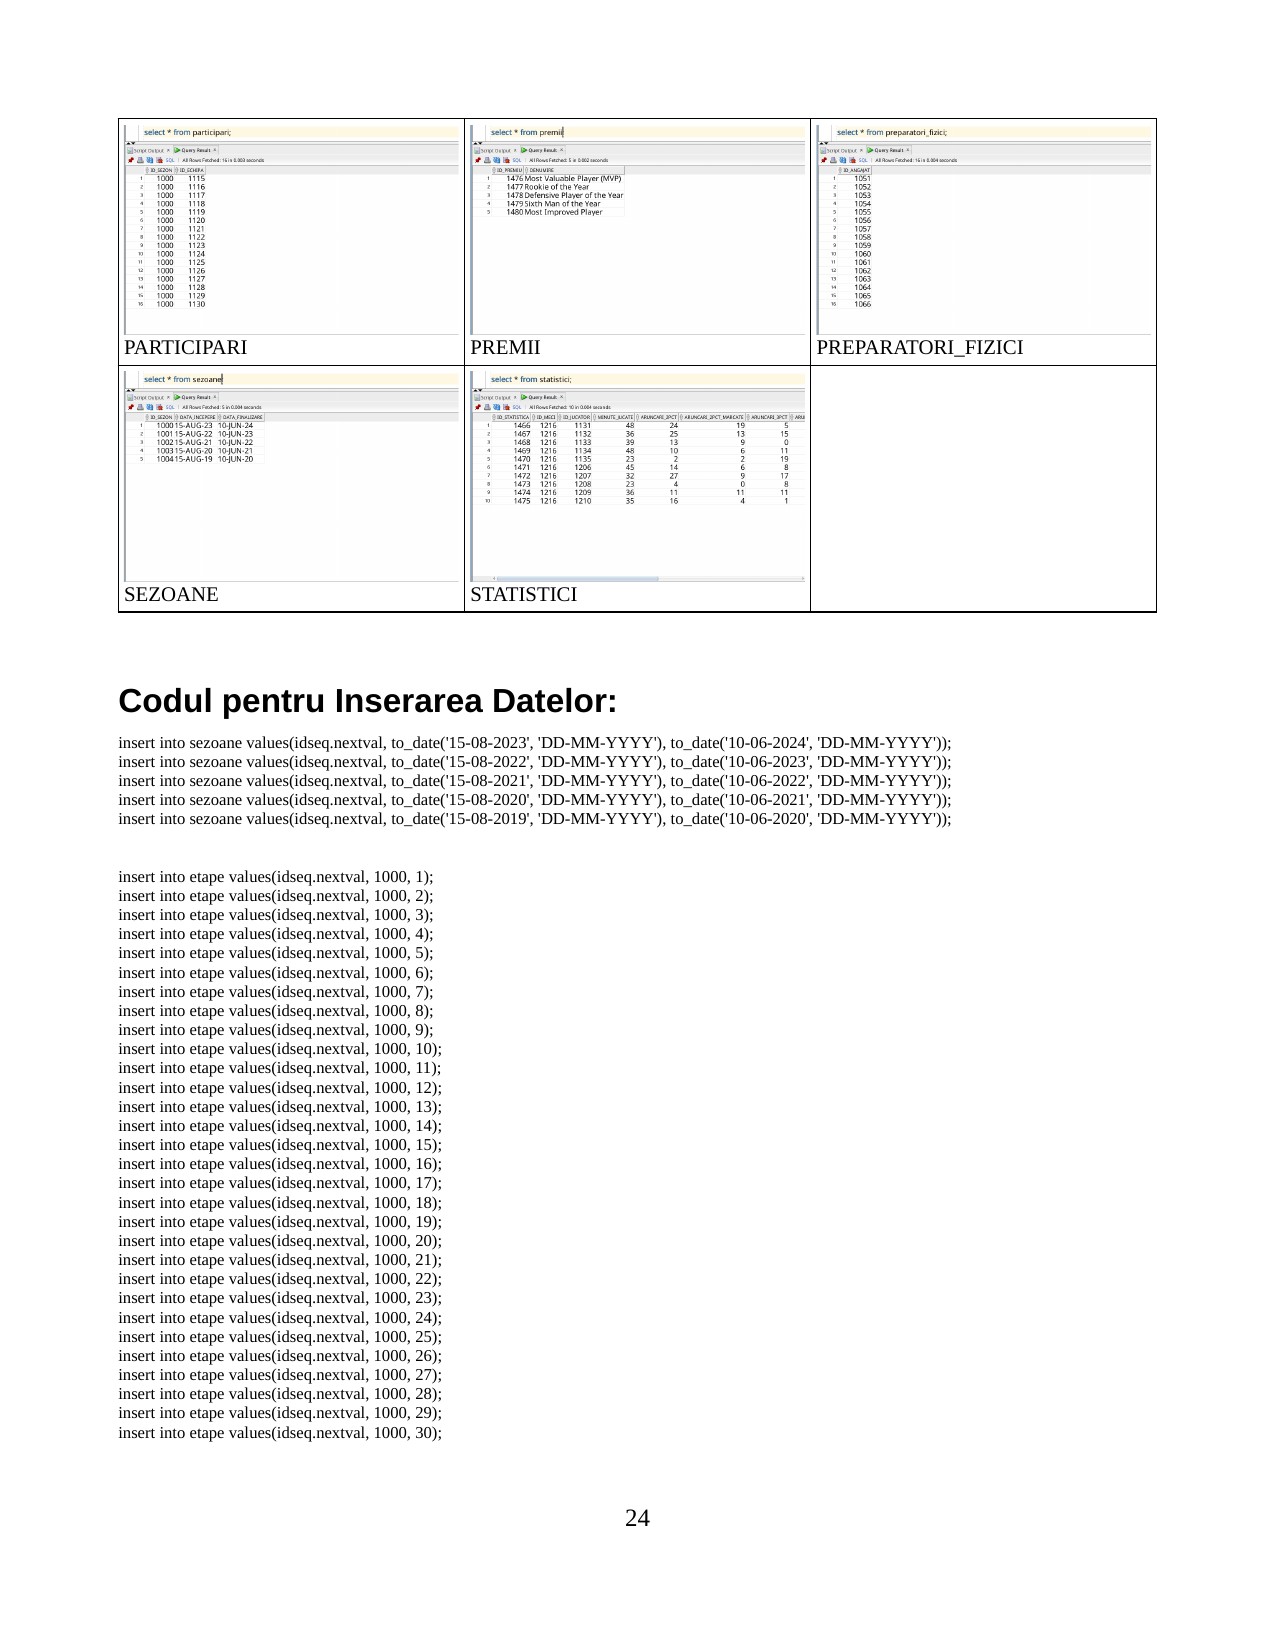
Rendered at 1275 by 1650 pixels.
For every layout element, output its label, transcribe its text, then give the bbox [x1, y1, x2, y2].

text insert into etape values(idseq.nextval, 1000, 21); [118, 1250, 1157, 1269]
picture [470, 125, 805, 335]
text insert into etape values(idseq.nextval, 1000, 6); [118, 962, 1157, 982]
text insert into etape values(idseq.nextval, 1000, 17); [118, 1173, 1157, 1192]
text insert into sezoane values(idseq.nextval, to_date('15-08-2022', 'DD-MM-YYYY'), to_date('10-06-2023', 'DD-MM-YYYY')); [118, 752, 1157, 771]
text insert into etape values(idseq.nextval, 1000, 28); [118, 1384, 1157, 1403]
text insert into etape values(idseq.nextval, 1000, 30); [118, 1422, 1157, 1442]
text insert into sezoane values(idseq.nextval, to_date('15-08-2019', 'DD-MM-YYYY'), to_date('10-06-2020', 'DD-MM-YYYY')); [118, 809, 1157, 828]
picture [470, 371, 805, 582]
subtitle Codul pentru Inserarea Datelor: [118, 681, 1157, 720]
picture [123, 371, 459, 582]
text insert into etape values(idseq.nextval, 1000, 23); [118, 1288, 1157, 1307]
text insert into etape values(idseq.nextval, 1000, 18); [118, 1192, 1157, 1212]
picture [816, 125, 1152, 335]
text insert into etape values(idseq.nextval, 1000, 8); [118, 1001, 1157, 1020]
text insert into etape values(idseq.nextval, 1000, 15); [118, 1135, 1157, 1154]
text insert into etape values(idseq.nextval, 1000, 12); [118, 1077, 1157, 1097]
table_cell PREPARATORI_FIZICI [811, 119, 1156, 365]
table_cell PREMII [465, 119, 810, 365]
picture [123, 125, 459, 335]
table_cell STATISTICI [465, 366, 810, 611]
text insert into etape values(idseq.nextval, 1000, 24); [118, 1307, 1157, 1327]
text insert into etape values(idseq.nextval, 1000, 29); [118, 1403, 1157, 1422]
table_cell SEZOANE [119, 366, 464, 611]
text insert into sezoane values(idseq.nextval, to_date('15-08-2021', 'DD-MM-YYYY'), to_date('10-06-2022', 'DD-MM-YYYY')); [118, 771, 1157, 790]
text insert into etape values(idseq.nextval, 1000, 25); [118, 1327, 1157, 1346]
text insert into etape values(idseq.nextval, 1000, 7); [118, 982, 1157, 1001]
text insert into sezoane values(idseq.nextval, to_date('15-08-2023', 'DD-MM-YYYY'), to_date('10-06-2024', 'DD-MM-YYYY')); [118, 732, 1157, 752]
text insert into etape values(idseq.nextval, 1000, 10); [118, 1039, 1157, 1058]
text insert into etape values(idseq.nextval, 1000, 1); [118, 867, 1157, 886]
text insert into etape values(idseq.nextval, 1000, 4); [118, 924, 1157, 943]
text insert into etape values(idseq.nextval, 1000, 14); [118, 1116, 1157, 1135]
text insert into etape values(idseq.nextval, 1000, 9); [118, 1020, 1157, 1039]
text insert into etape values(idseq.nextval, 1000, 5); [118, 943, 1157, 962]
text insert into etape values(idseq.nextval, 1000, 22); [118, 1269, 1157, 1288]
table_cell [811, 366, 1156, 611]
text insert into etape values(idseq.nextval, 1000, 26); [118, 1346, 1157, 1365]
text insert into etape values(idseq.nextval, 1000, 3); [118, 905, 1157, 924]
text insert into sezoane values(idseq.nextval, to_date('15-08-2020', 'DD-MM-YYYY'), to_date('10-06-2021', 'DD-MM-YYYY')); [118, 790, 1157, 809]
table_cell PARTICIPARI [119, 119, 464, 365]
text insert into etape values(idseq.nextval, 1000, 20); [118, 1231, 1157, 1250]
text insert into etape values(idseq.nextval, 1000, 19); [118, 1212, 1157, 1231]
text insert into etape values(idseq.nextval, 1000, 16); [118, 1154, 1157, 1173]
text insert into etape values(idseq.nextval, 1000, 2); [118, 886, 1157, 905]
text insert into etape values(idseq.nextval, 1000, 11); [118, 1058, 1157, 1077]
text insert into etape values(idseq.nextval, 1000, 27); [118, 1365, 1157, 1384]
text insert into etape values(idseq.nextval, 1000, 13); [118, 1097, 1157, 1116]
